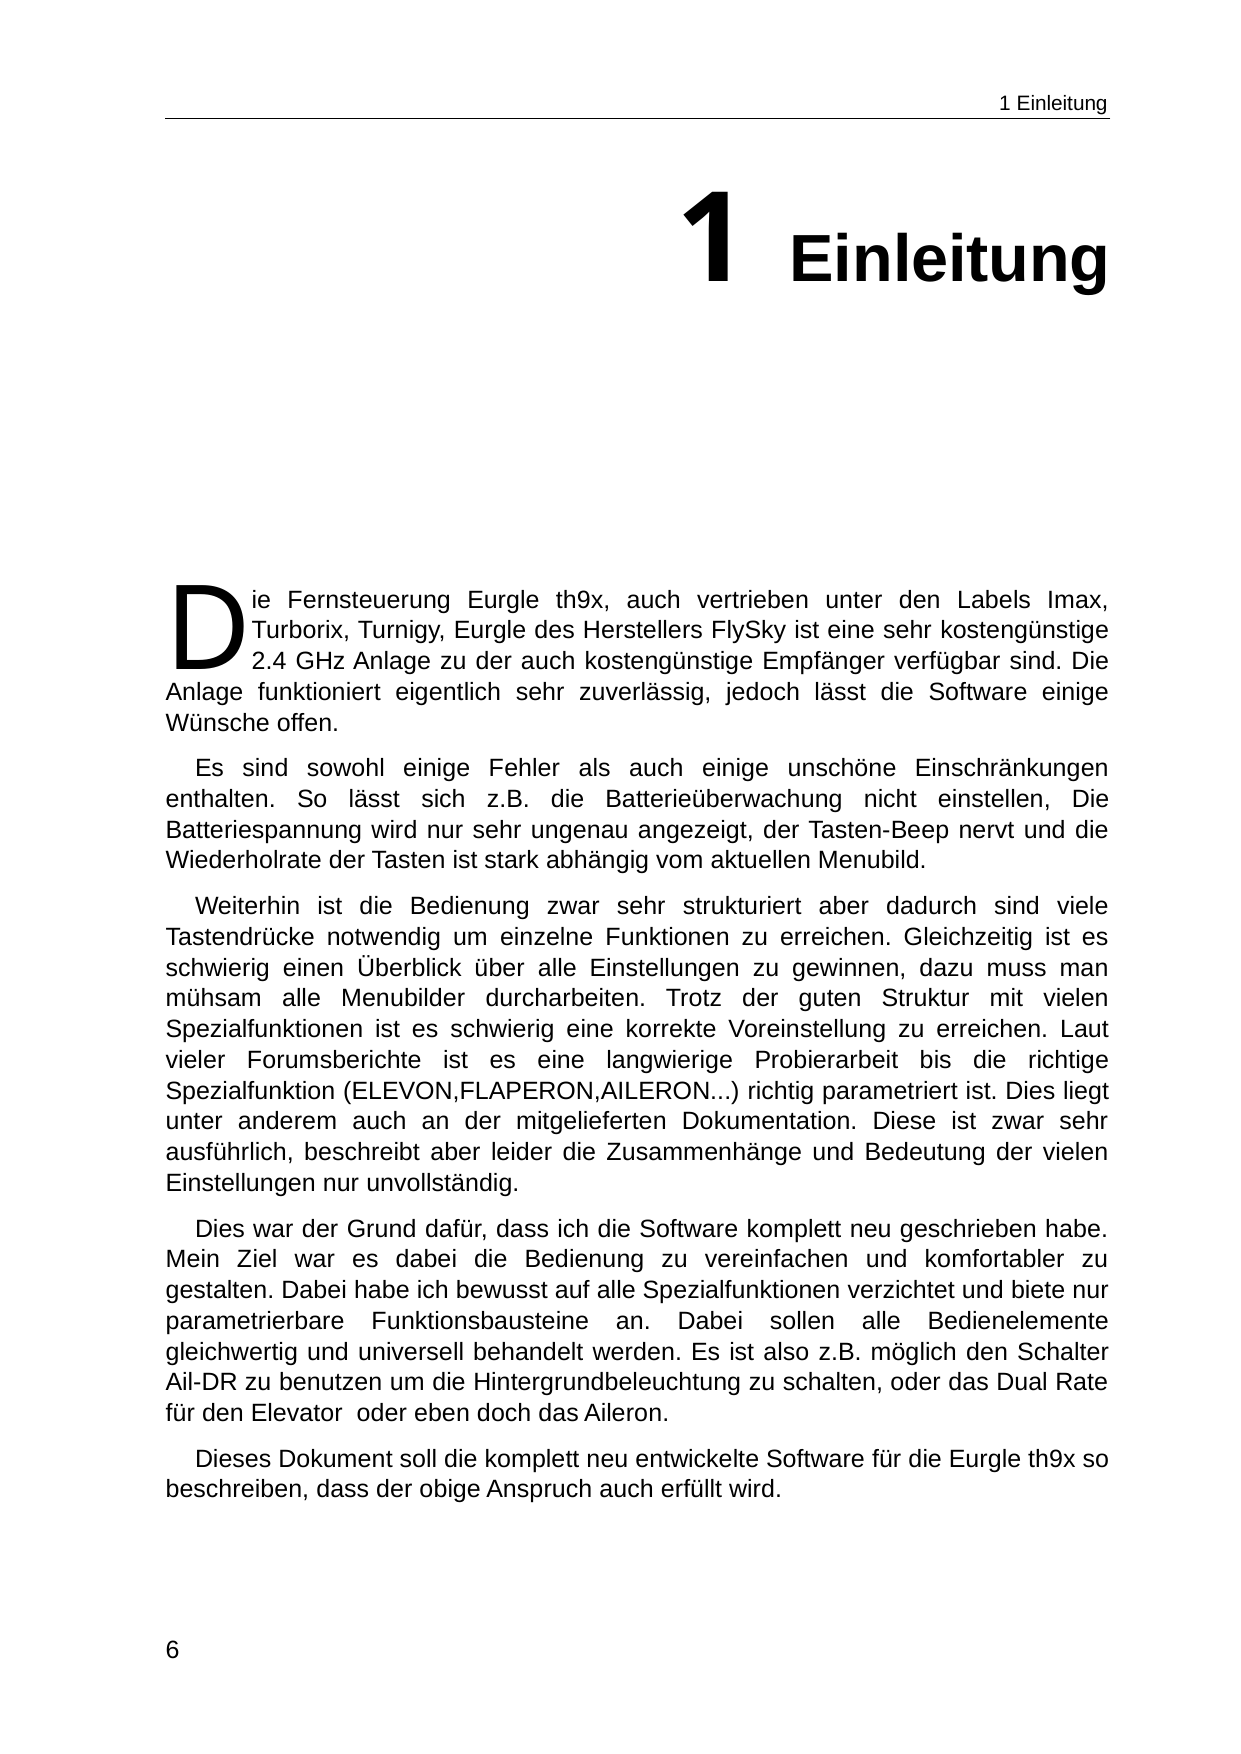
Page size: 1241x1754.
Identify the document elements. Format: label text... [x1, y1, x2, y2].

text Es sind sowohl einige Fehler als auch einige unschöne Einschränkungen enthalten. So lässt sich z.B. die Batterieüberwachung nicht einstellen, Die Batteriespannung wird nur sehr ungenau angezeigt, der Tasten-Beep nervt und die Wiederholrate der Tasten ist stark abhängig vom aktuellen Menubild. [165, 754, 1110, 874]
subtitle Einleitung [224, 147, 1110, 317]
text Dieses Dokument soll die komplett neu entwickelte Software für die Eurgle th9x so beschreiben, dass der obige Anspruch auch erfüllt wird. [165, 1444, 1110, 1503]
text Weiterhin ist die Bedienung zwar sehr strukturiert aber dadurch sind viele Tastendrücke notwendig um einzelne Funktionen zu erreichen. Gleichzeitig ist es schwierig einen Überblick über alle Einstellungen zu gewinnen, dazu muss man mühsam alle Menubilder durcharbeiten. Trotz der guten Struktur mit vielen Spezialfunktionen ist es schwierig eine korrekte Voreinstellung zu erreichen. Laut vieler Forumsberichte ist es eine langwierige Probierarbeit bis die richtige Spezialfunktion (ELEVON,FLAPERON,AILERON...) richtig parametriert ist. Dies liegt unter anderem auch an der mitgelieferten Dokumentation. Diese ist zwar sehr ausführlich, beschreibt aber leider die Zusammenhänge und Bedeutung der vielen Einstellungen nur unvollständig. [165, 892, 1110, 1197]
text Die Fernsteuerung Eurgle th9x, auch vertrieben unter den Labels Imax, Turborix, Turnigy, Eurgle des Herstellers FlySky ist eine sehr kostengünstige 2.4 GHz Anlage zu der auch kostengünstige Empfänger verfügbar sind. Die Anlage funktioniert eigentlich sehr zuverlässig, jedoch lässt die Software einige Wünsche offen. [165, 586, 1110, 737]
text Dies war der Grund dafür, dass ich die Software komplett neu geschrieben habe. Mein Ziel war es dabei die Bedienung zu vereinfachen und komfortabler zu gestalten. Dabei habe ich bewusst auf alle Spezialfunktionen verzichtet und biete nur parametrierbare Funktionsbausteine an. Dabei sollen alle Bedienelemente gleichwertig und universell behandelt werden. Es ist also z.B. möglich den Schalter Ail-DR zu benutzen um die Hintergrundbeleuchtung zu schalten, oder das Dual Rate für den Elevator oder eben doch das Aileron. [165, 1214, 1110, 1427]
